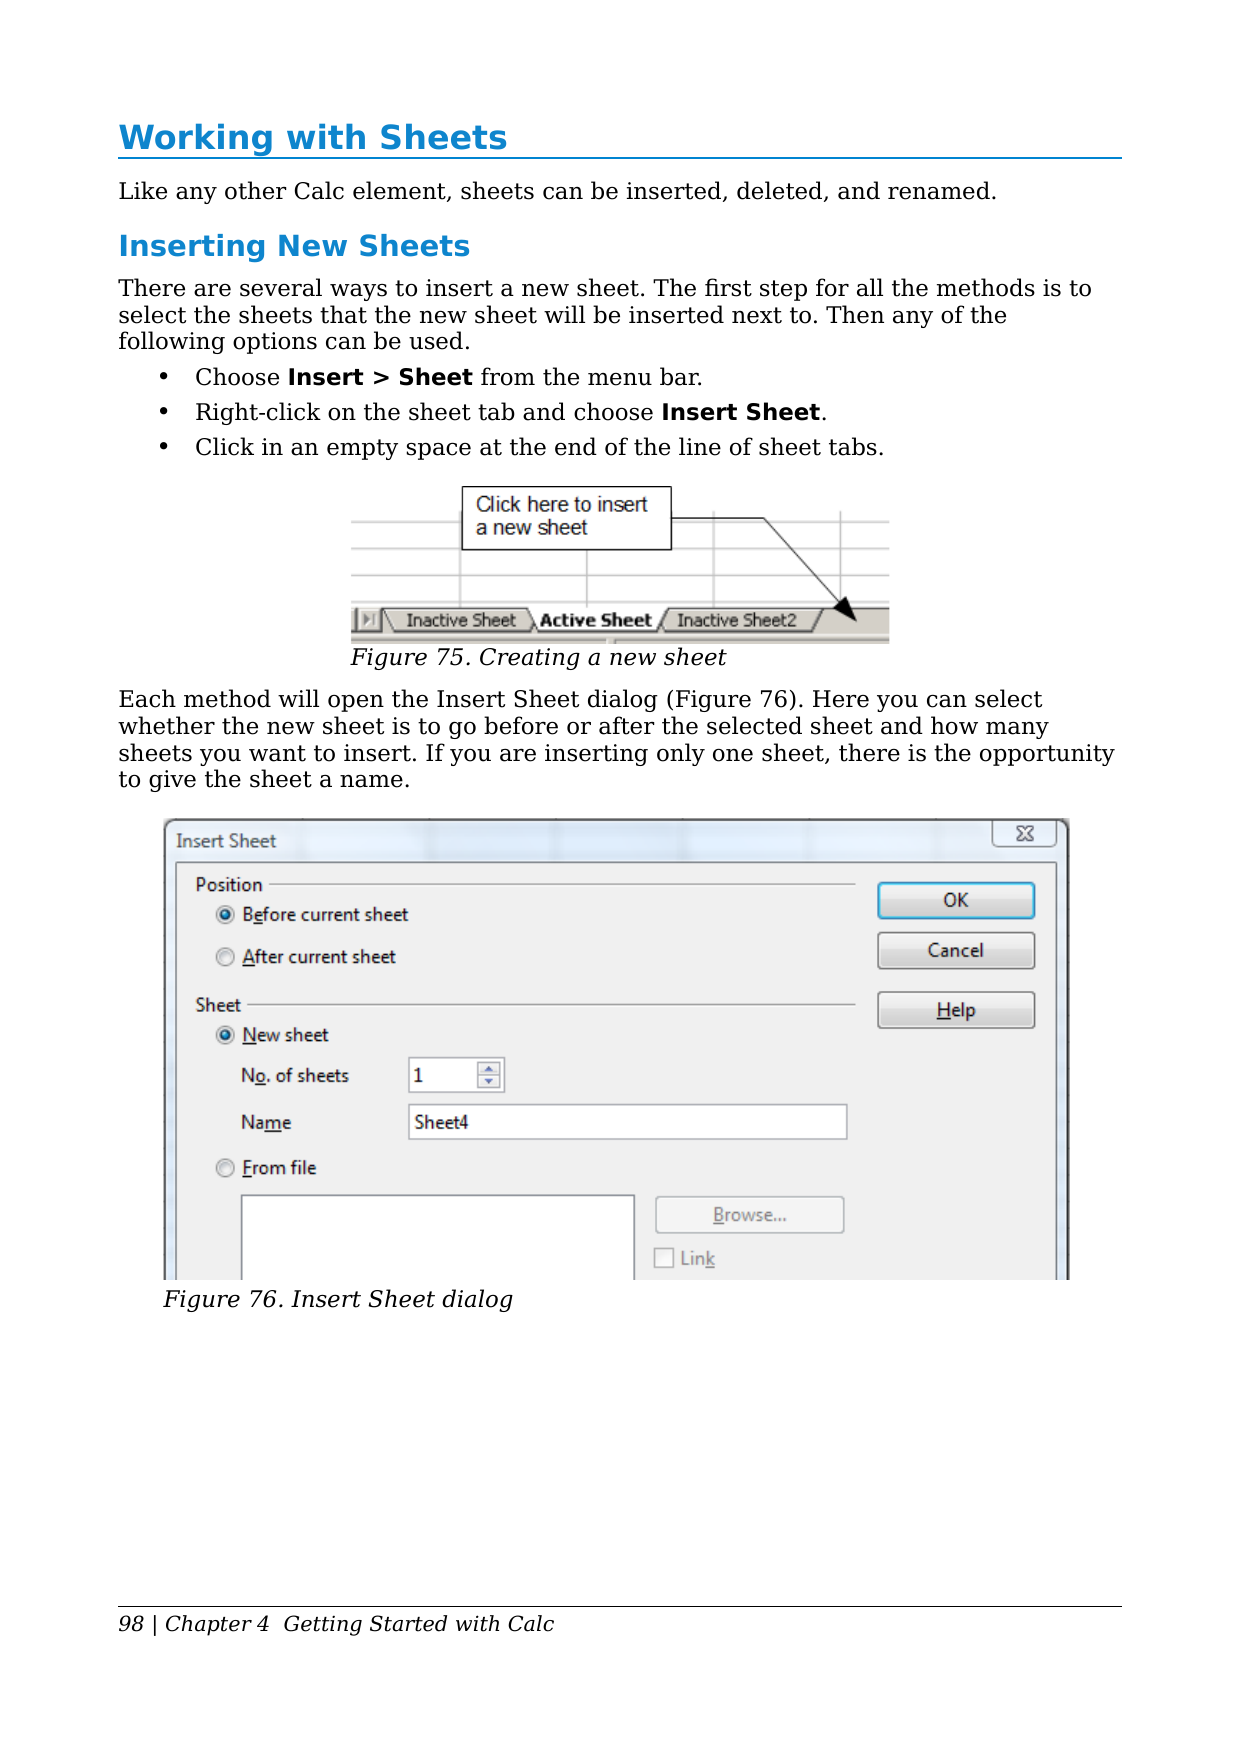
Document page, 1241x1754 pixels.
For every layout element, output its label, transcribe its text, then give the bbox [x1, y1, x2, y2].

text Like any other Calc element, sheets can be inserted, deleted, and renamed. [118, 178, 1122, 204]
list Right-click on the sheet tab and choose Insert Sheet. [156, 397, 1122, 426]
subtitle Working with Sheets [118, 118, 1122, 157]
list There are several ways to insert a new sheet. The first step for all the methods is to select the sheets that the new sheet will be inserted next to. Then any of the following options can be used. [118, 275, 1122, 355]
text Each method will open the Insert Sheet dialog (Figure 76). Here you can select whether the new sheet is to go before or after the selected sheet and how many sheets you want to insert. If you are inserting only one sheet, there is the opportunity to give the sheet a name. [118, 686, 1122, 793]
picture [163, 818, 1070, 1280]
subtitle Inserting New Sheets [118, 229, 1122, 263]
text Figure 75. Creating a new sheet [351, 644, 890, 670]
picture [350, 486, 890, 644]
list Choose Insert > Sheet from the menu bar. [156, 362, 1122, 391]
text Figure 76. Insert Sheet dialog [163, 1286, 1069, 1313]
list Click in an empty space at the end of the line of sheet tabs. [156, 432, 1122, 462]
